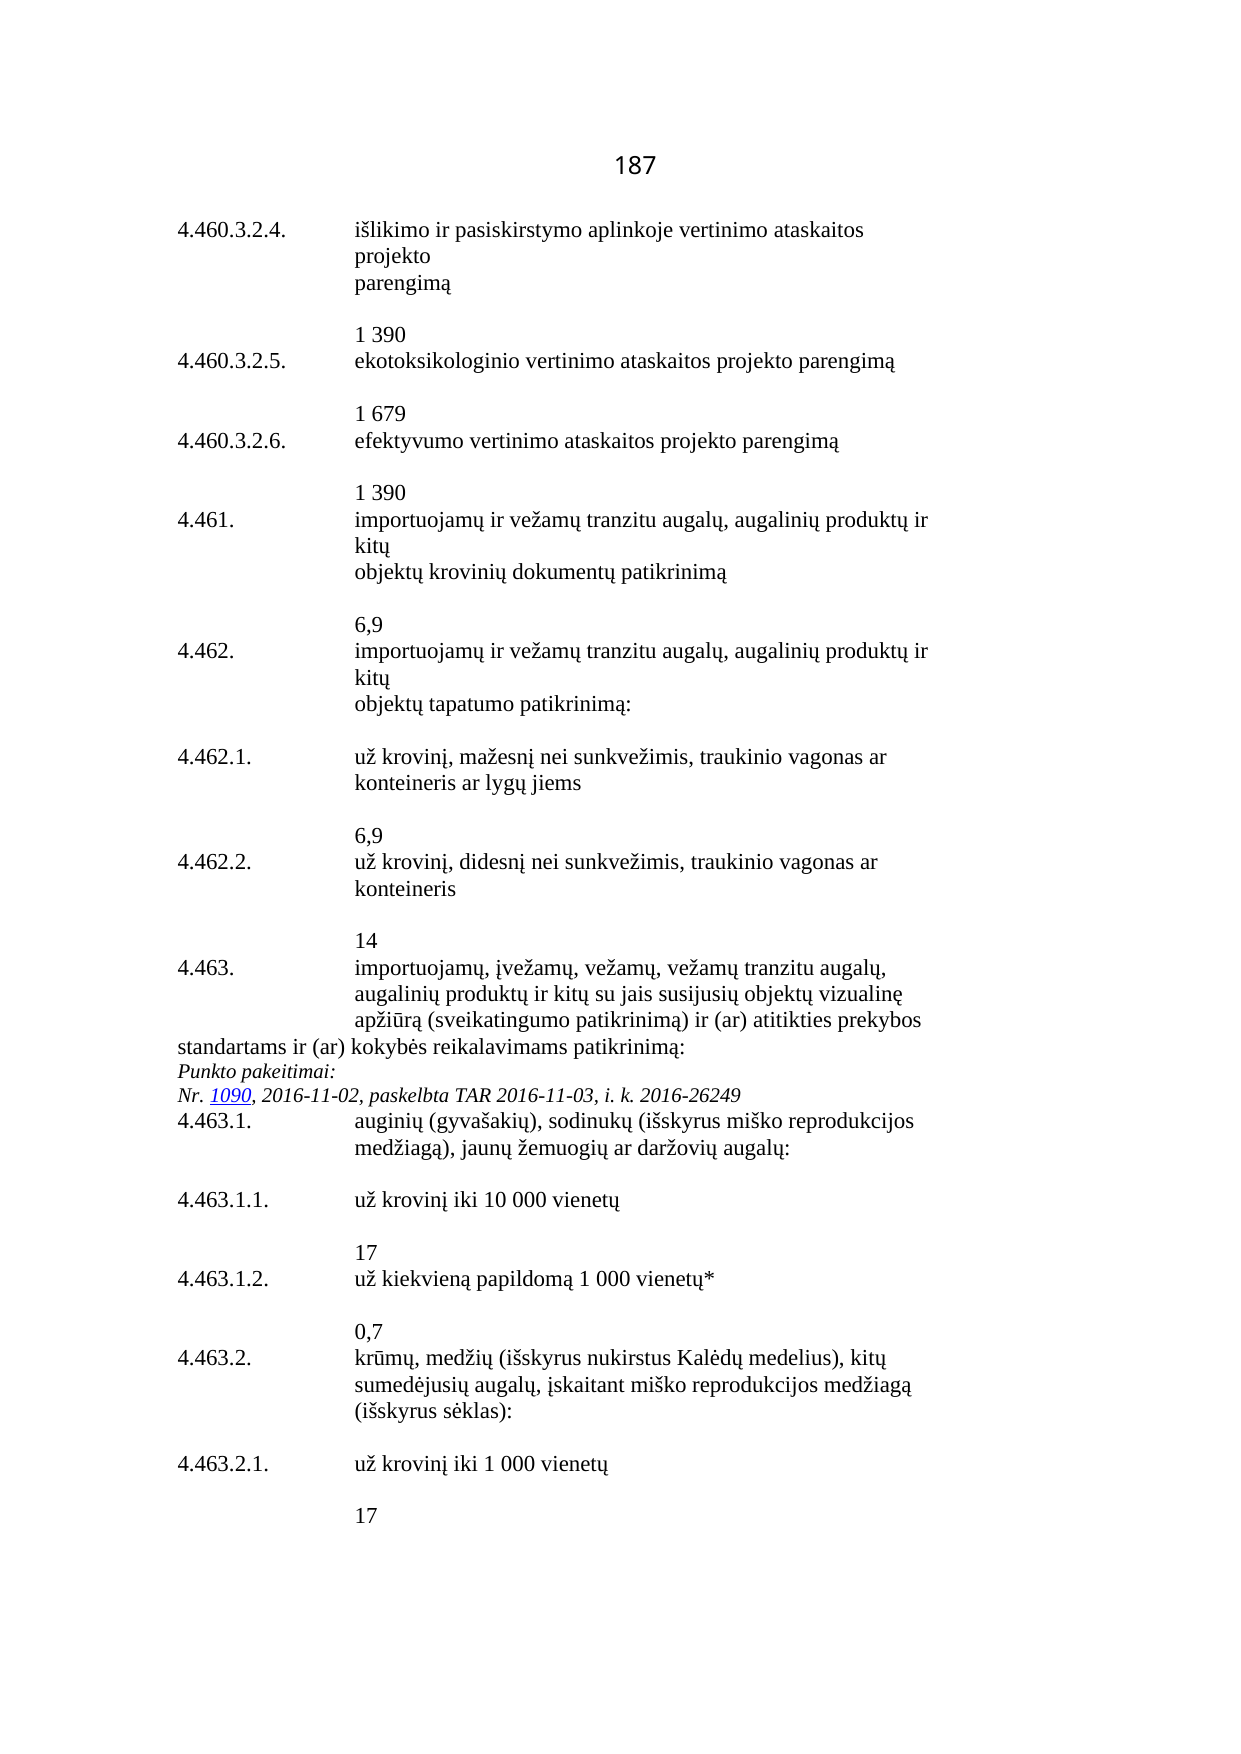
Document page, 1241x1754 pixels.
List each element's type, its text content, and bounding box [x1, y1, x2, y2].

text (išskyrus sėklas): [354, 1397, 945, 1450]
text 4.463. importuojamų, įvežamų, vežamų, vežamų tranzitu augalų, [177, 954, 945, 980]
text augalinių produktų ir kitų su jais susijusių objektų vizualinę [354, 980, 945, 1006]
text 4.460.3.2.5. ekotoksikologinio vertinimo ataskaitos projekto parengimą 1 679 [177, 348, 945, 427]
text 4.463.1.2. už kiekvieną papildomą 1 000 vienetų* 0,7 [177, 1265, 945, 1344]
text 4.463.1.1. už krovinį iki 10 000 vienetų 17 [177, 1186, 945, 1265]
text sumedėjusių augalų, įskaitant miško reprodukcijos medžiagą [354, 1371, 945, 1397]
text 4.460.3.2.4. išlikimo ir pasiskirstymo aplinkoje vertinimo ataskaitos projekto [177, 216, 945, 268]
text Punkto pakeitimai: [177, 1059, 1093, 1083]
text medžiagą), jaunų žemuogių ar daržovių augalų: [354, 1134, 945, 1186]
text 4.463.2.1. už krovinį iki 1 000 vienetų 17 [177, 1450, 945, 1529]
text parengimą 1 390 [354, 268, 945, 348]
text 4.462. importuojamų ir vežamų tranzitu augalų, augalinių produktų ir kitų [177, 637, 945, 690]
text standartams ir (ar) kokybės reikalavimams patikrinimą: [177, 1033, 945, 1059]
text konteineris ar lygų jiems 6,9 [354, 769, 945, 848]
text 4.463.2. krūmų, medžių (išskyrus nukirstus Kalėdų medelius), kitų [177, 1344, 945, 1371]
text 4.461. importuojamų ir vežamų tranzitu augalų, augalinių produktų ir kitų [177, 506, 945, 558]
text 4.463.1. auginių (gyvašakių), sodinukų (išskyrus miško reprodukcijos [177, 1107, 945, 1134]
text konteineris 14 [354, 875, 945, 954]
text 4.462.1. už krovinį, mažesnį nei sunkvežimis, traukinio vagonas ar [177, 743, 945, 769]
text objektų krovinių dokumentų patikrinimą 6,9 [354, 558, 945, 637]
text 4.462.2. už krovinį, didesnį nei sunkvežimis, traukinio vagonas ar [177, 848, 945, 875]
text apžiūrą (sveikatingumo patikrinimą) ir (ar) atitikties prekybos [354, 1006, 945, 1033]
text 4.460.3.2.6. efektyvumo vertinimo ataskaitos projekto parengimą 1 390 [177, 427, 945, 506]
text objektų tapatumo patikrinimą: [354, 690, 945, 743]
text Nr. 1090, 2016-11-02, paskelbta TAR 2016-11-03, i. k. 2016-26249 [177, 1083, 1093, 1107]
